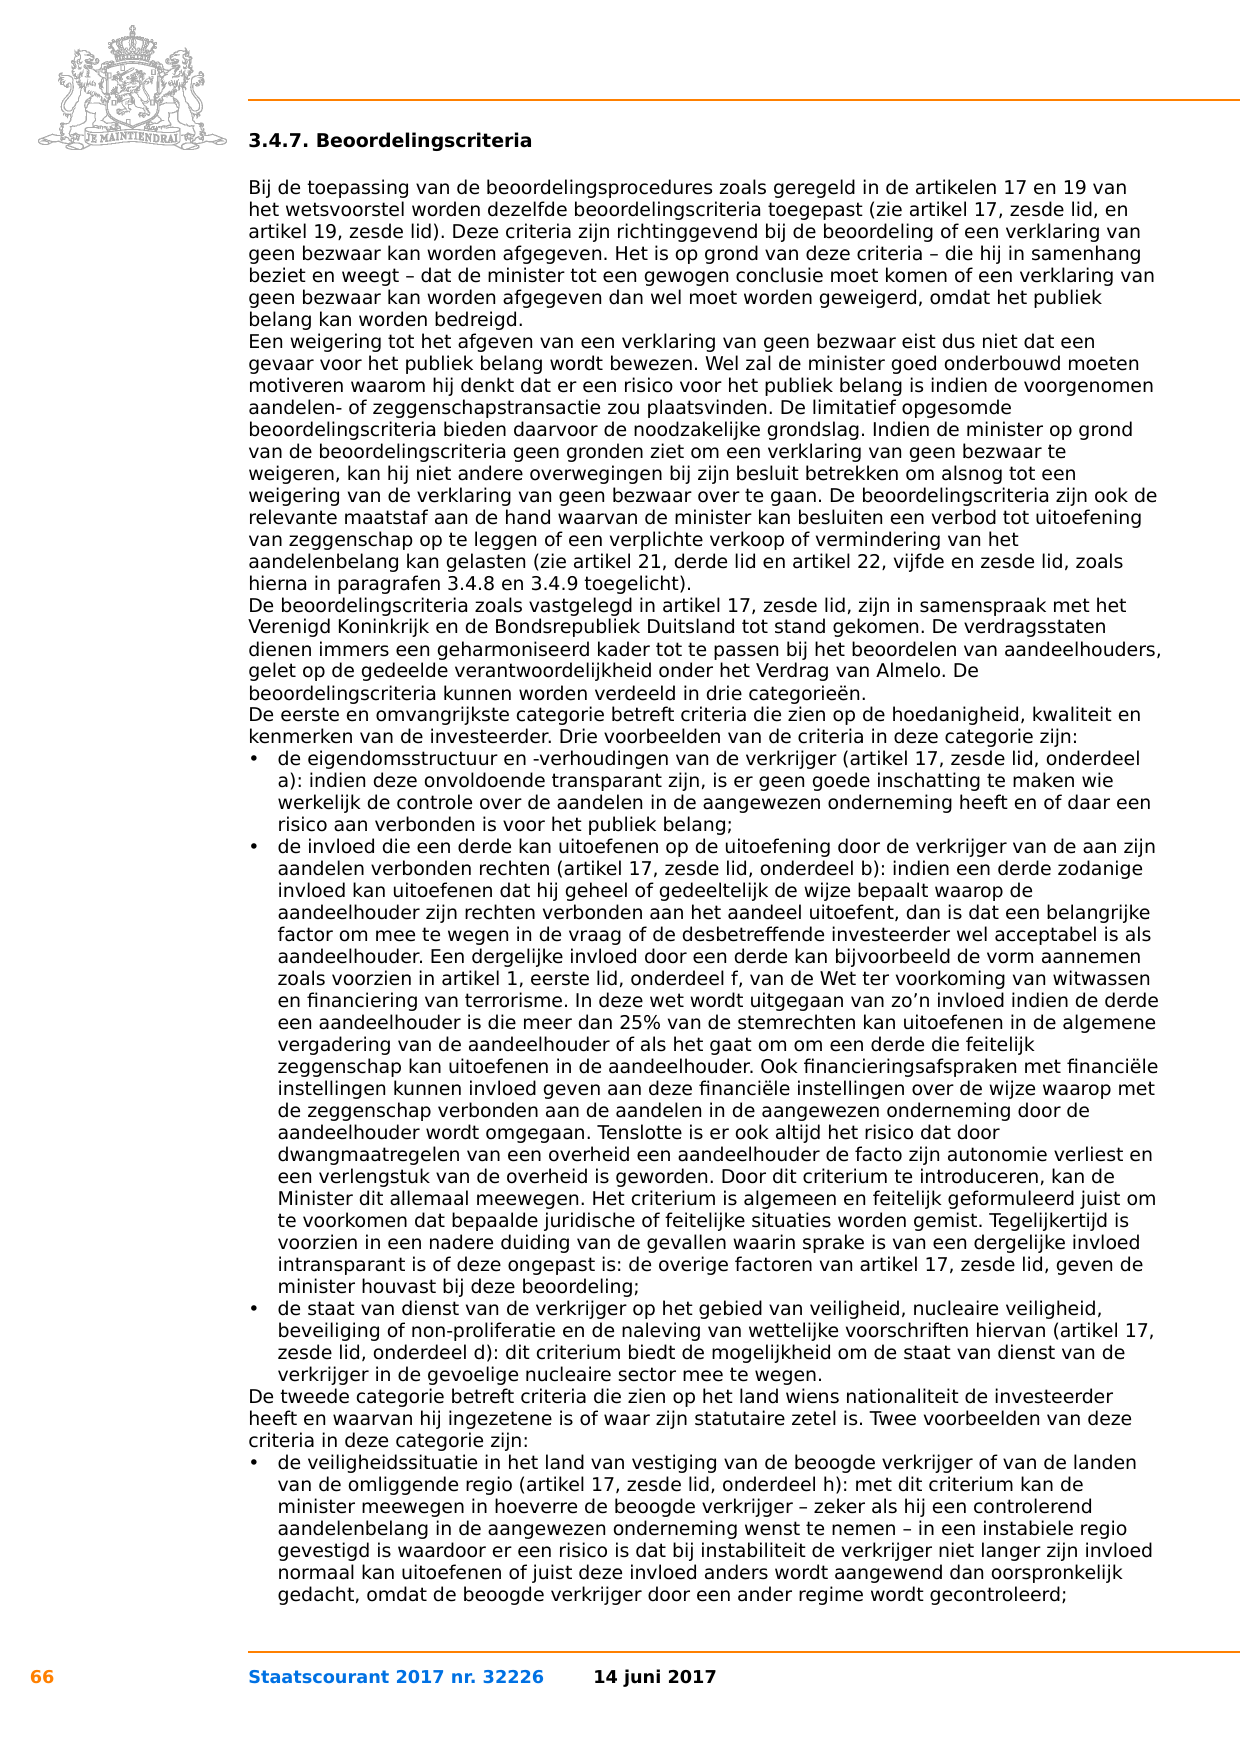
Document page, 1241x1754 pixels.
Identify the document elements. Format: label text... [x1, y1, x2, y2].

text De tweede categorie betreft criteria die zien op het land wiens nationaliteit de investeerder heeft en waarvan hij ingezetene is of waar zijn statutaire zetel is. Twee voorbeelden van deze criteria in deze categorie zijn: [248, 1386, 1163, 1452]
text • de veiligheidssituatie in het land van vestiging van de beoogde verkrijger of van de landen van de omliggende regio (artikel 17, zesde lid, onderdeel h): met dit criterium kan de minister meewegen in hoeverre de beoogde verkrijger – zeker als hij een controlerend aandelenbelang in de aangewezen onderneming wenst te nemen – in een instabiele regio gevestigd is waardoor er een risico is dat bij instabiliteit de verkrijger niet langer zijn invloed normaal kan uitoefenen of juist deze invloed anders wordt aangewend dan oorspronkelijk gedacht, omdat de beoogde verkrijger door een ander regime wordt gecontroleerd; [248, 1452, 1163, 1606]
text Een weigering tot het afgeven van een verklaring van geen bezwaar eist dus niet dat een gevaar voor het publiek belang wordt bewezen. Wel zal de minister goed onderbouwd moeten motiveren waarom hij denkt dat er een risico voor het publiek belang is indien de voorgenomen aandelen- of zeggenschapstransactie zou plaatsvinden. De limitatief opgesomde beoordelingscriteria bieden daarvoor de noodzakelijke grondslag. Indien de minister op grond van de beoordelingscriteria geen gronden ziet om een verklaring van geen bezwaar te weigeren, kan hij niet andere overwegingen bij zijn besluit betrekken om alsnog tot een weigering van de verklaring van geen bezwaar over te gaan. De beoordelingscriteria zijn ook de relevante maatstaf aan de hand waarvan de minister kan besluiten een verbod tot uitoefening van zeggenschap op te leggen of een verplichte verkoop of vermindering van het aandelenbelang kan gelasten (zie artikel 21, derde lid en artikel 22, vijfde en zesde lid, zoals hierna in paragrafen 3.4.8 en 3.4.9 toegelicht). [248, 331, 1163, 594]
text Bij de toepassing van de beoordelingsprocedures zoals geregeld in de artikelen 17 en 19 van het wetsvoorstel worden dezelfde beoordelingscriteria toegepast (zie artikel 17, zesde lid, en artikel 19, zesde lid). Deze criteria zijn richtinggevend bij de beoordeling of een verklaring van geen bezwaar kan worden afgegeven. Het is op grond van deze criteria – die hij in samenhang beziet en weegt – dat de minister tot een gewogen conclusie moet komen of een verklaring van geen bezwaar kan worden afgegeven dan wel moet worden geweigerd, omdat het publiek belang kan worden bedreigd. [248, 177, 1163, 331]
text • de invloed die een derde kan uitoefenen op de uitoefening door de verkrijger van de aan zijn aandelen verbonden rechten (artikel 17, zesde lid, onderdeel b): indien een derde zodanige invloed kan uitoefenen dat hij geheel of gedeeltelijk de wijze bepaalt waarop de aandeelhouder zijn rechten verbonden aan het aandeel uitoefent, dan is dat een belangrijke factor om mee te wegen in de vraag of de desbetreffende investeerder wel acceptabel is als aandeelhouder. Een dergelijke invloed door een derde kan bijvoorbeeld de vorm aannemen zoals voorzien in artikel 1, eerste lid, onderdeel f, van de Wet ter voorkoming van witwassen en financiering van terrorisme. In deze wet wordt uitgegaan van zo’n invloed indien de derde een aandeelhouder is die meer dan 25% van de stemrechten kan uitoefenen in de algemene vergadering van de aandeelhouder of als het gaat om om een derde die feitelijk zeggenschap kan uitoefenen in de aandeelhouder. Ook financieringsafspraken met financiële instellingen kunnen invloed geven aan deze financiële instellingen over de wijze waarop met de zeggenschap verbonden aan de aandelen in de aangewezen onderneming door de aandeelhouder wordt omgegaan. Tenslotte is er ook altijd het risico dat door dwangmaatregelen van een overheid een aandeelhouder de facto zijn autonomie verliest en een verlengstuk van de overheid is geworden. Door dit criterium te introduceren, kan de Minister dit allemaal meewegen. Het criterium is algemeen en feitelijk geformuleerd juist om te voorkomen dat bepaalde juridische of feitelijke situaties worden gemist. Tegelijkertijd is voorzien in een nadere duiding van de gevallen waarin sprake is van een dergelijke invloed intransparant is of deze ongepast is: de overige factoren van artikel 17, zesde lid, geven de minister houvast bij deze beoordeling; [248, 836, 1163, 1298]
picture [38, 25, 227, 150]
text • de eigendomsstructuur en -verhoudingen van de verkrijger (artikel 17, zesde lid, onderdeel a): indien deze onvoldoende transparant zijn, is er geen goede inschatting te maken wie werkelijk de controle over de aandelen in de aangewezen onderneming heeft en of daar een risico aan verbonden is voor het publiek belang; [248, 748, 1163, 836]
text De eerste en omvangrijkste categorie betreft criteria die zien op de hoedanigheid, kwaliteit en kenmerken van de investeerder. Drie voorbeelden van de criteria in deze categorie zijn: [248, 704, 1163, 748]
text • de staat van dienst van de verkrijger op het gebied van veiligheid, nucleaire veiligheid, beveiliging of non-proliferatie en de naleving van wettelijke voorschriften hiervan (artikel 17, zesde lid, onderdeel d): dit criterium biedt de mogelijkheid om de staat van dienst van de verkrijger in de gevoelige nucleaire sector mee te wegen. [248, 1298, 1163, 1386]
subtitle 3.4.7. Beoordelingscriteria [248, 130, 1163, 152]
text De beoordelingscriteria zoals vastgelegd in artikel 17, zesde lid, zijn in samenspraak met het Verenigd Koninkrijk en de Bondsrepubliek Duitsland tot stand gekomen. De verdragsstaten dienen immers een geharmoniseerd kader tot te passen bij het beoordelen van aandeelhouders, gelet op de gedeelde verantwoordelijkheid onder het Verdrag van Almelo. De beoordelingscriteria kunnen worden verdeeld in drie categorieën. [248, 594, 1163, 704]
